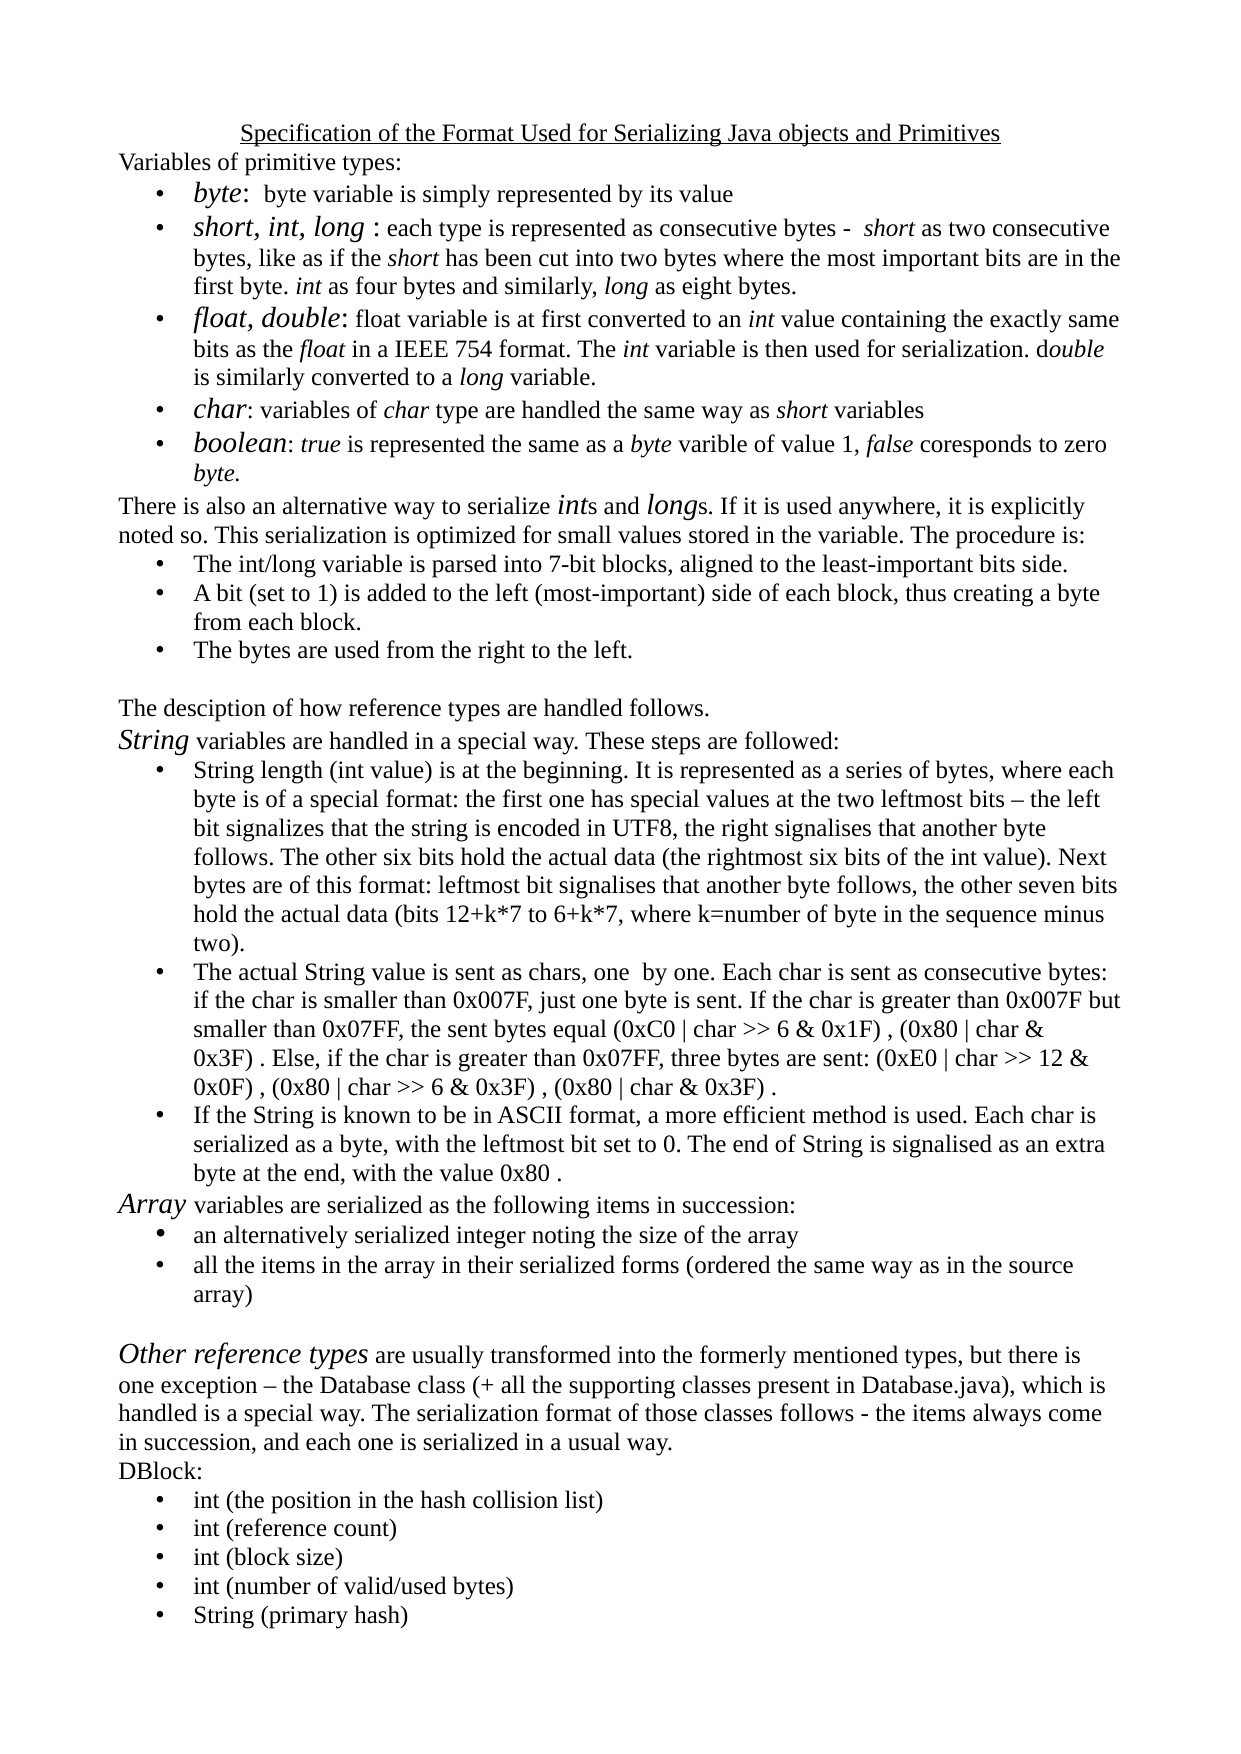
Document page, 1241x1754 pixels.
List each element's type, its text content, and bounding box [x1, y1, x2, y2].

list String length (int value) is at the beginning. It is represented as a series of bytes, where each byte is of a special format: the first one has special values at the two leftmost bits – the left bit signalizes that the string is encoded in UTF8, the right signalises that another byte follows. The other six bits hold the actual data (the rightmost six bits of the int value). Next bytes are of this format: leftmost bit signalises that another byte follows, the other seven bits hold the actual data (bits 12+k*7 to 6+k*7, where k=number of byte in the sequence minus two). [156, 755, 1122, 957]
list an alternatively serialized integer noting the size of the array [156, 1220, 1122, 1250]
list int (the position in the hash collision list) [156, 1485, 1122, 1513]
text Specification of the Format Used for Serializing Java objects and Primitives [118, 118, 1122, 147]
list String (primary hash) [156, 1600, 1122, 1628]
text Array variables are serialized as the following items in succession: [118, 1187, 1122, 1220]
list int (reference count) [156, 1513, 1122, 1542]
list all the items in the array in their serialized forms (ordered the same way as in the source array) [156, 1250, 1122, 1307]
list The actual String value is sent as chars, one by one. Each char is sent as consecutive bytes: if the char is smaller than 0x007F, just one byte is sent. If the char is greater than 0x007F but smaller than 0x07FF, the sent bytes equal (0xC0 | char >> 6 & 0x1F) , (0x80 | char & 0x3F) . Else, if the char is greater than 0x07FF, three bytes are sent: (0xE0 | char >> 12 & 0x0F) , (0x80 | char >> 6 & 0x3F) , (0x80 | char & 0x3F) . [156, 957, 1122, 1100]
list If the String is known to be in ASCII format, a more efficient method is used. Each char is serialized as a byte, with the leftmost bit set to 0. The end of String is signalised as an extra byte at the end, with the value 0x80 . [156, 1100, 1122, 1187]
text There is also an alternative way to serialize ints and longs. If it is used anywhere, it is explicitly noted so. This serialization is optimized for small values stored in the variable. The procedure is: [118, 487, 1122, 549]
list float, double: float variable is at first converted to an int value containing the exactly same bits as the float in a IEEE 754 format. The int variable is then used for serialization. double is similarly converted to a long variable. [156, 300, 1122, 391]
text DBlock: [118, 1456, 1122, 1485]
list char: variables of char type are handled the same way as short variables [156, 391, 1122, 425]
text Variables of primitive types: [118, 147, 1122, 176]
text The desciption of how reference types are handled follows. [118, 693, 1122, 722]
list boolean: true is represented the same as a byte varible of value 1, false coresponds to zero byte. [156, 425, 1122, 487]
list int (number of valid/used bytes) [156, 1571, 1122, 1600]
list The int/long variable is parsed into 7-bit blocks, aligned to the least-important bits side. [156, 549, 1122, 578]
list int (block size) [156, 1542, 1122, 1571]
list A bit (set to 1) is added to the left (most-important) side of each block, thus creating a byte from each block. [156, 578, 1122, 636]
list short, int, long : each type is represented as consecutive bytes - short as two consecutive bytes, like as if the short has been cut into two bytes where the most important bits are in the first byte. int as four bytes and similarly, long as eight bytes. [156, 209, 1122, 300]
text Other reference types are usually transformed into the formerly mentioned types, but there is one exception – the Database class (+ all the supporting classes present in Database.java), which is handled is a special way. The serialization format of those classes follows - the items always come in succession, and each one is serialized in a usual way. [118, 1336, 1122, 1456]
list byte: byte variable is simply represented by its value [156, 176, 1122, 209]
list The bytes are used from the right to the left. [156, 636, 1122, 664]
text String variables are handled in a special way. These steps are followed: [118, 722, 1122, 755]
